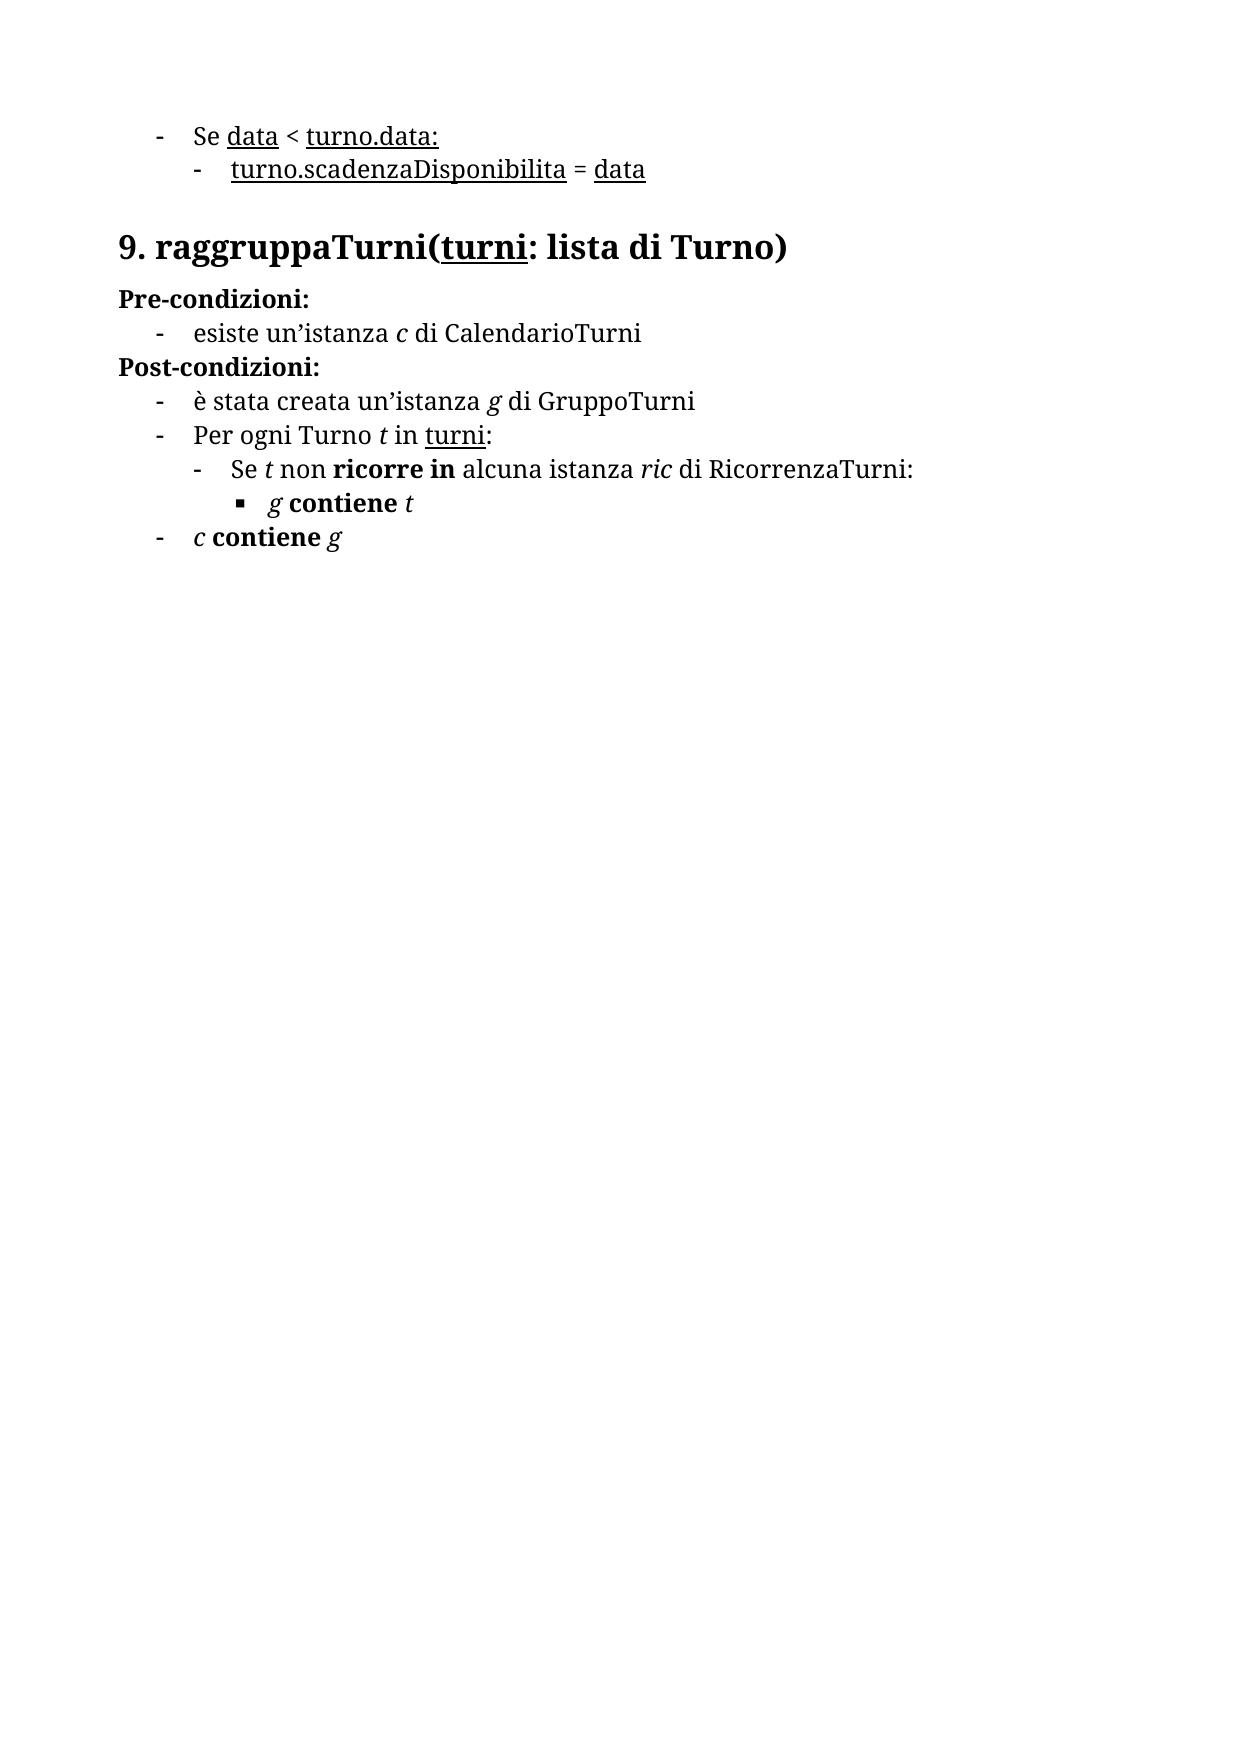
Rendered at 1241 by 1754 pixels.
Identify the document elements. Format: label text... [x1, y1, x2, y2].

list esiste un’istanza c di CalendarioTurni [156, 316, 1122, 350]
list Se data < turno.data: [156, 118, 1122, 152]
text Pre-condizioni: [118, 282, 1122, 316]
text Post-condizioni: [118, 350, 1122, 384]
list è stata creata un’istanza g di GruppoTurni [156, 384, 1122, 418]
list turno.scadenzaDisponibilita = data [193, 152, 1122, 186]
subtitle 9. raggruppaTurni(turni: lista di Turno) [118, 224, 1122, 269]
list Per ogni Turno t in turni: [156, 418, 1122, 452]
list c contiene g [156, 520, 1122, 554]
list Se t non ricorre in alcuna istanza ric di RicorrenzaTurni: [193, 452, 1122, 486]
list g contiene t [231, 486, 1122, 520]
